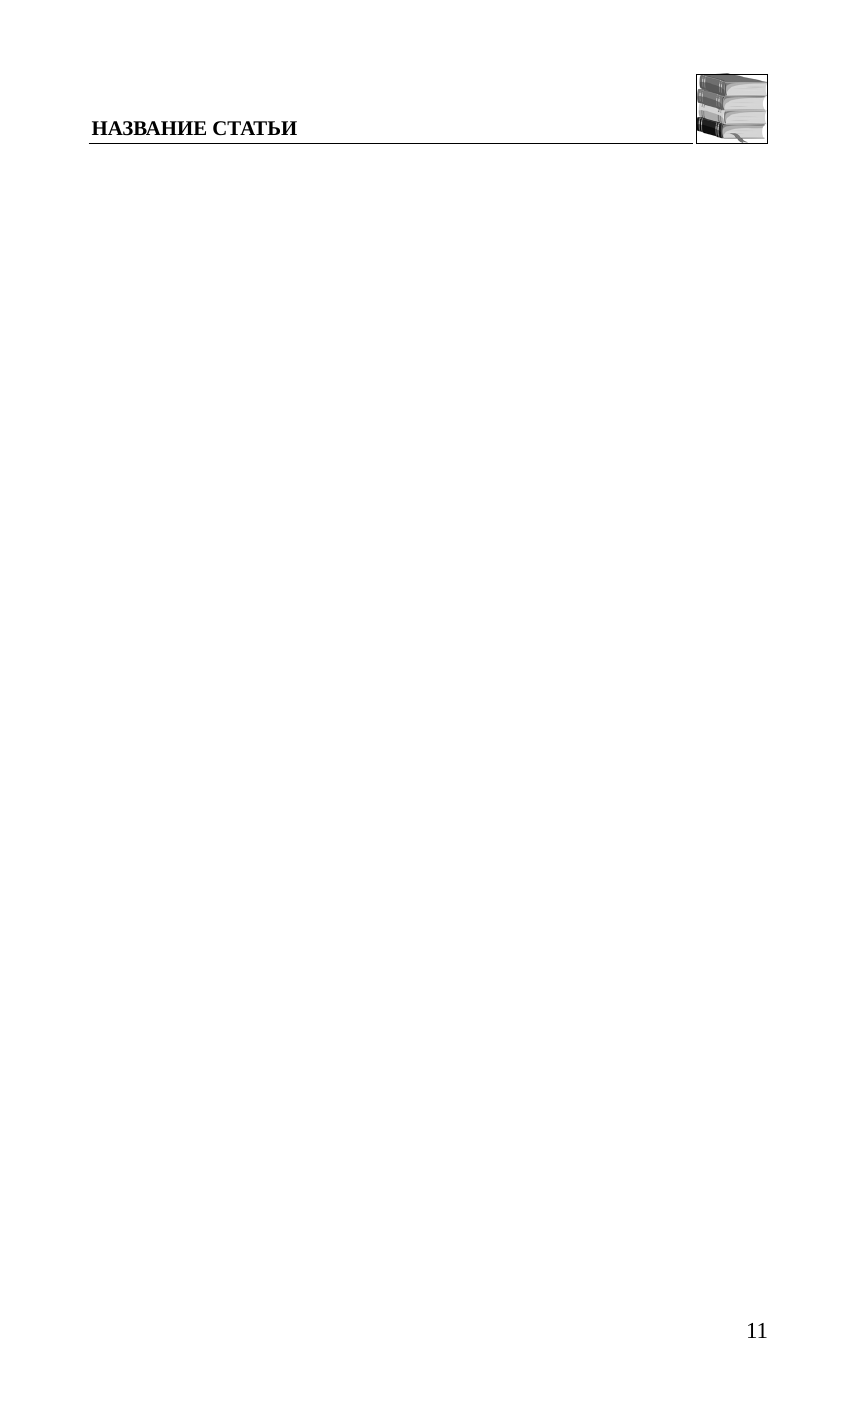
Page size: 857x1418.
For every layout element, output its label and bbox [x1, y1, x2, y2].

picture [697, 75, 767, 143]
